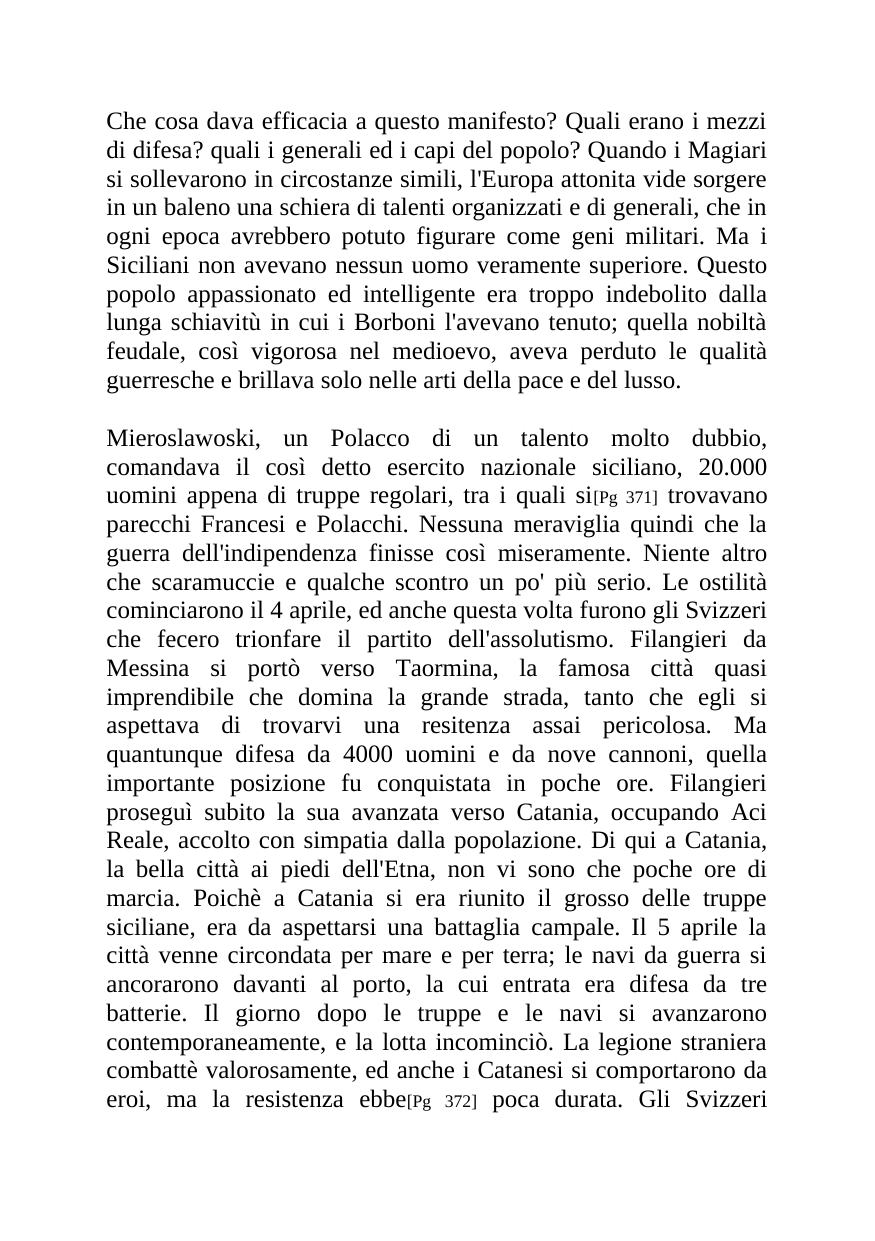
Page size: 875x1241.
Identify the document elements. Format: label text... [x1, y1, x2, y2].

text Mieroslawoski, un Polacco di un talento molto dubbio, comandava il così detto esercito nazionale siciliano, 20.000 uomini appena di truppe regolari, tra i quali si[Pg 371] trovavano parecchi Francesi e Polacchi. Nessuna meraviglia quindi che la guerra dell'indipendenza finisse così miseramente. Niente altro che scaramuccie e qualche scontro un po' più serio. Le ostilità cominciarono il 4 aprile, ed anche questa volta furono gli Svizzeri che fecero trionfare il partito dell'assolutismo. Filangieri da Messina si portò verso Taormina, la famosa città quasi imprendibile che domina la grande strada, tanto che egli si aspettava di trovarvi una resitenza assai pericolosa. Ma quantunque difesa da 4000 uomini e da nove cannoni, quella importante posizione fu conquistata in poche ore. Filangieri proseguì subito la sua avanzata verso Catania, occupando Aci Reale, accolto con simpatia dalla popolazione. Di qui a Catania, la bella città ai piedi dell'Etna, non vi sono che poche ore di marcia. Poichè a Catania si era riunito il grosso delle truppe siciliane, era da aspettarsi una battaglia campale. Il 5 aprile la città venne circondata per mare e per terra; le navi da guerra si ancorarono davanti al porto, la cui entrata era difesa da tre batterie. Il giorno dopo le truppe e le navi si avanzarono contemporaneamente, e la lotta incominciò. La legione straniera combattè valorosamente, ed anche i Catanesi si comportarono da eroi, ma la resistenza ebbe[Pg 372] poca durata. Gli Svizzeri [106, 423, 768, 1113]
text Che cosa dava efficacia a questo manifesto? Quali erano i mezzi di difesa? quali i generali ed i capi del popolo? Quando i Magiari si sollevarono in circostanze simili, l'Europa attonita vide sorgere in un baleno una schiera di talenti organizzati e di generali, che in ogni epoca avrebbero potuto figurare come geni militari. Ma i Siciliani non avevano nessun uomo veramente superiore. Questo popolo appassionato ed intelligente era troppo indebolito dalla lunga schiavitù in cui i Borboni l'avevano tenuto; quella nobiltà feudale, così vigorosa nel medioevo, aveva perduto le qualità guerresche e brillava solo nelle arti della pace e del lusso. [106, 106, 768, 394]
